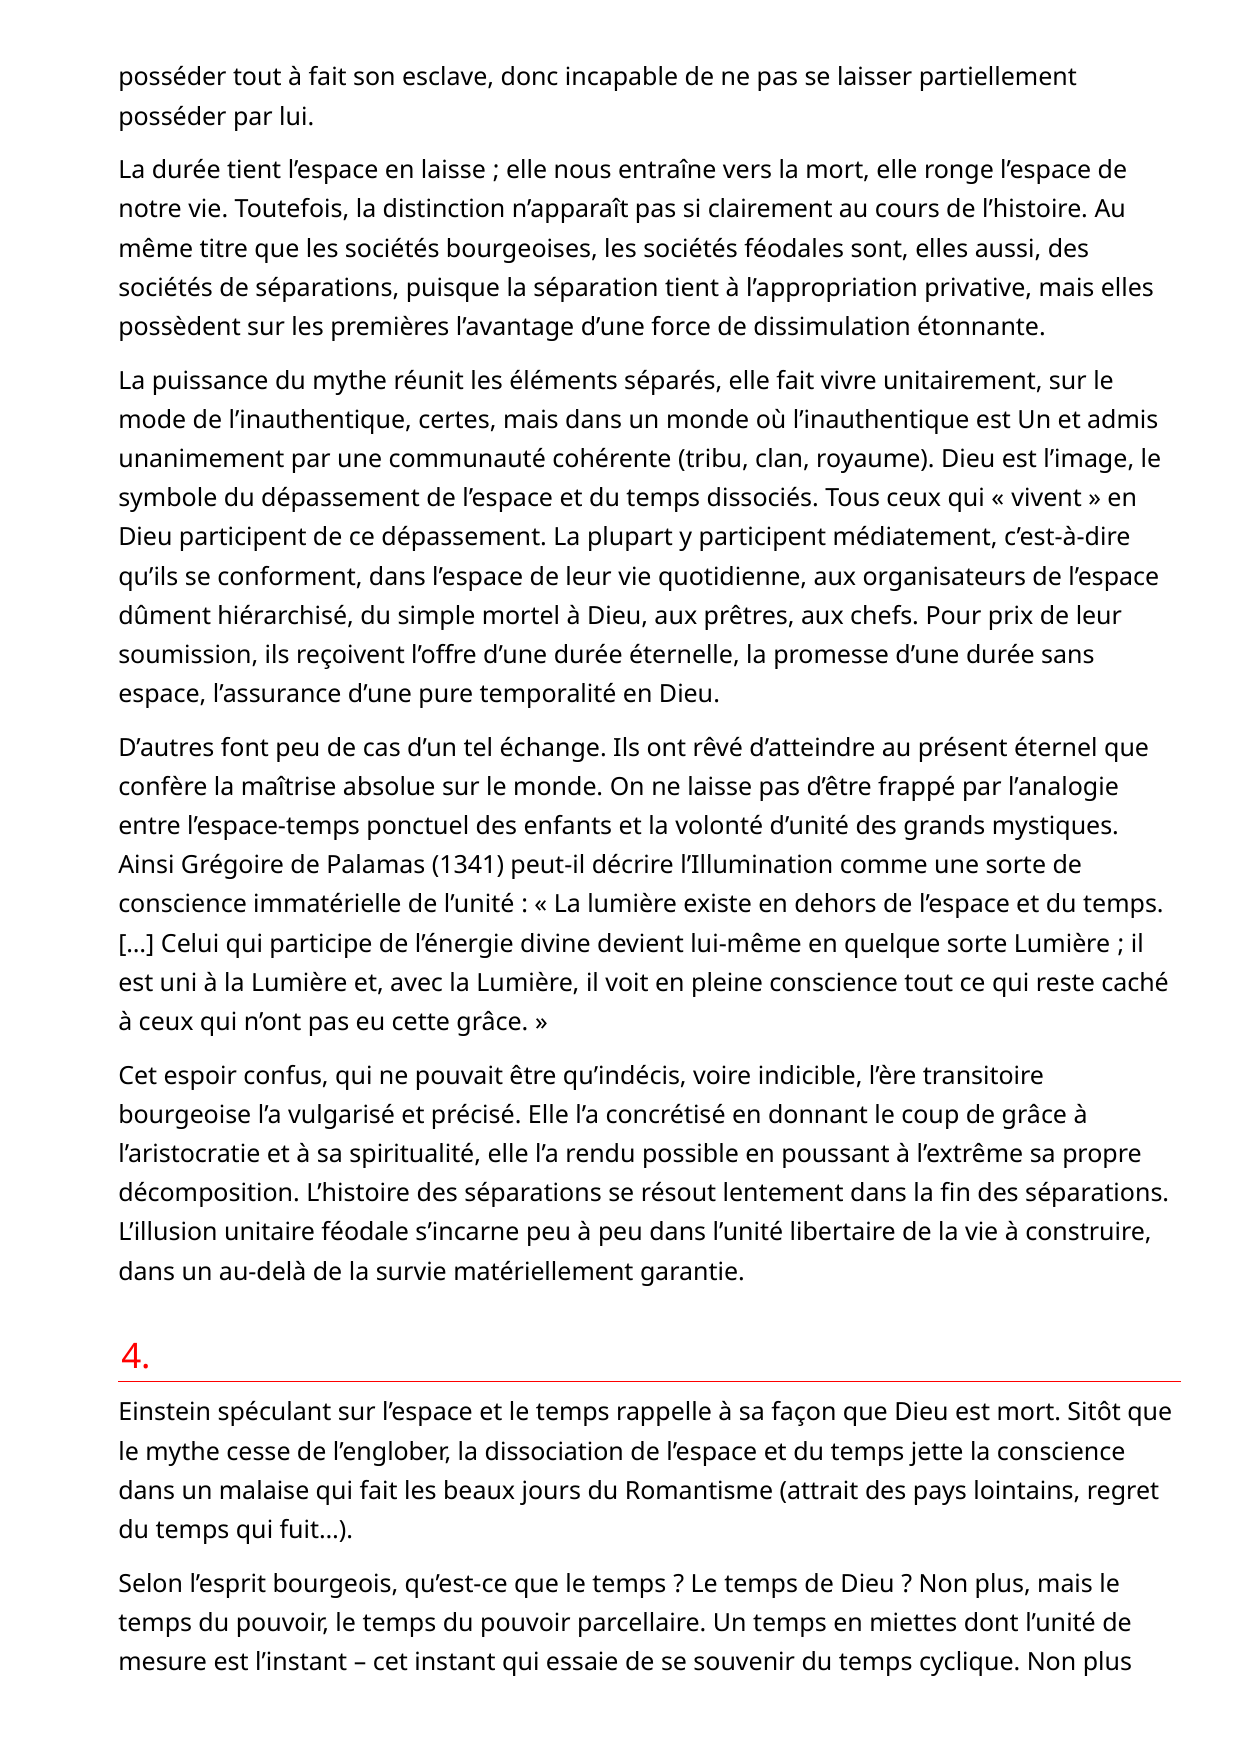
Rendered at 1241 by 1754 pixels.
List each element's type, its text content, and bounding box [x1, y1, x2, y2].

text Selon l’esprit bourgeois, qu’est-ce que le temps ? Le temps de Dieu ? Non plus, mais le temps du pouvoir, le temps du pouvoir parcellaire. Un temps en miettes dont l’unité de mesure est l’instant – cet instant qui essaie de se souvenir du temps cyclique. Non plus [118, 1565, 1181, 1678]
text Einstein spéculant sur l’espace et le temps rappelle à sa façon que Dieu est mort. Sitôt que le mythe cesse de l’englober, la dissociation de l’espace et du temps jette la conscience dans un malaise qui fait les beaux jours du Romantisme (attrait des pays lointains, regret du temps qui fuit…). [118, 1394, 1181, 1546]
subtitle 4. [118, 1328, 1181, 1381]
text Cet espoir confus, qui ne pouvait être qu’indécis, voire indicible, l’ère transitoire bourgeoise l’a vulgarisé et précisé. Elle l’a concrétisé en donnant le coup de grâce à l’aristocratie et à sa spiritualité, elle l’a rendu possible en poussant à l’extrême sa propre décomposition. L’histoire des séparations se résout lentement dans la fin des séparations. L’illusion unitaire féodale s’incarne peu à peu dans l’unité libertaire de la vie à construire, dans un au-delà de la survie matériellement garantie. [118, 1057, 1181, 1287]
text D’autres font peu de cas d’un tel échange. Ils ont rêvé d’atteindre au présent éternel que confère la maîtrise absolue sur le monde. On ne laisse pas d’être frappé par l’analogie entre l’espace-temps ponctuel des enfants et la volonté d’unité des grands mystiques. Ainsi Grégoire de Palamas (1341) peut-il décrire l’Illumination comme une sorte de conscience immatérielle de l’unité : « La lumière existe en dehors de l’espace et du temps. […] Celui qui participe de l’énergie divine devient lui-même en quelque sorte Lumière ; il est uni à la Lumière et, avec la Lumière, il voit en pleine conscience tout ce qui reste caché à ceux qui n’ont pas eu cette grâce. » [118, 729, 1181, 1038]
text posséder tout à fait son esclave, donc incapable de ne pas se laisser partiellement posséder par lui. [118, 59, 1181, 132]
text La puissance du mythe réunit les éléments séparés, elle fait vivre unitairement, sur le mode de l’inauthentique, certes, mais dans un monde où l’inauthentique est Un et admis unanimement par une communauté cohérente (tribu, clan, royaume). Dieu est l’image, le symbole du dépassement de l’espace et du temps dissociés. Tous ceux qui « vivent » en Dieu participent de ce dépassement. La plupart y participent médiatement, c’est-à-dire qu’ils se conforment, dans l’espace de leur vie quotidienne, aux organisateurs de l’espace dûment hiérarchisé, du simple mortel à Dieu, aux prêtres, aux chefs. Pour prix de leur soumission, ils reçoivent l’offre d’une durée éternelle, la promesse d’une durée sans espace, l’assurance d’une pure temporalité en Dieu. [118, 362, 1181, 710]
text La durée tient l’espace en laisse ; elle nous entraîne vers la mort, elle ronge l’espace de notre vie. Toutefois, la distinction n’apparaît pas si clairement au cours de l’histoire. Au même titre que les sociétés bourgeoises, les sociétés féodales sont, elles aussi, des sociétés de séparations, puisque la séparation tient à l’appropriation privative, mais elles possèdent sur les premières l’avantage d’une force de dissimulation étonnante. [118, 152, 1181, 343]
